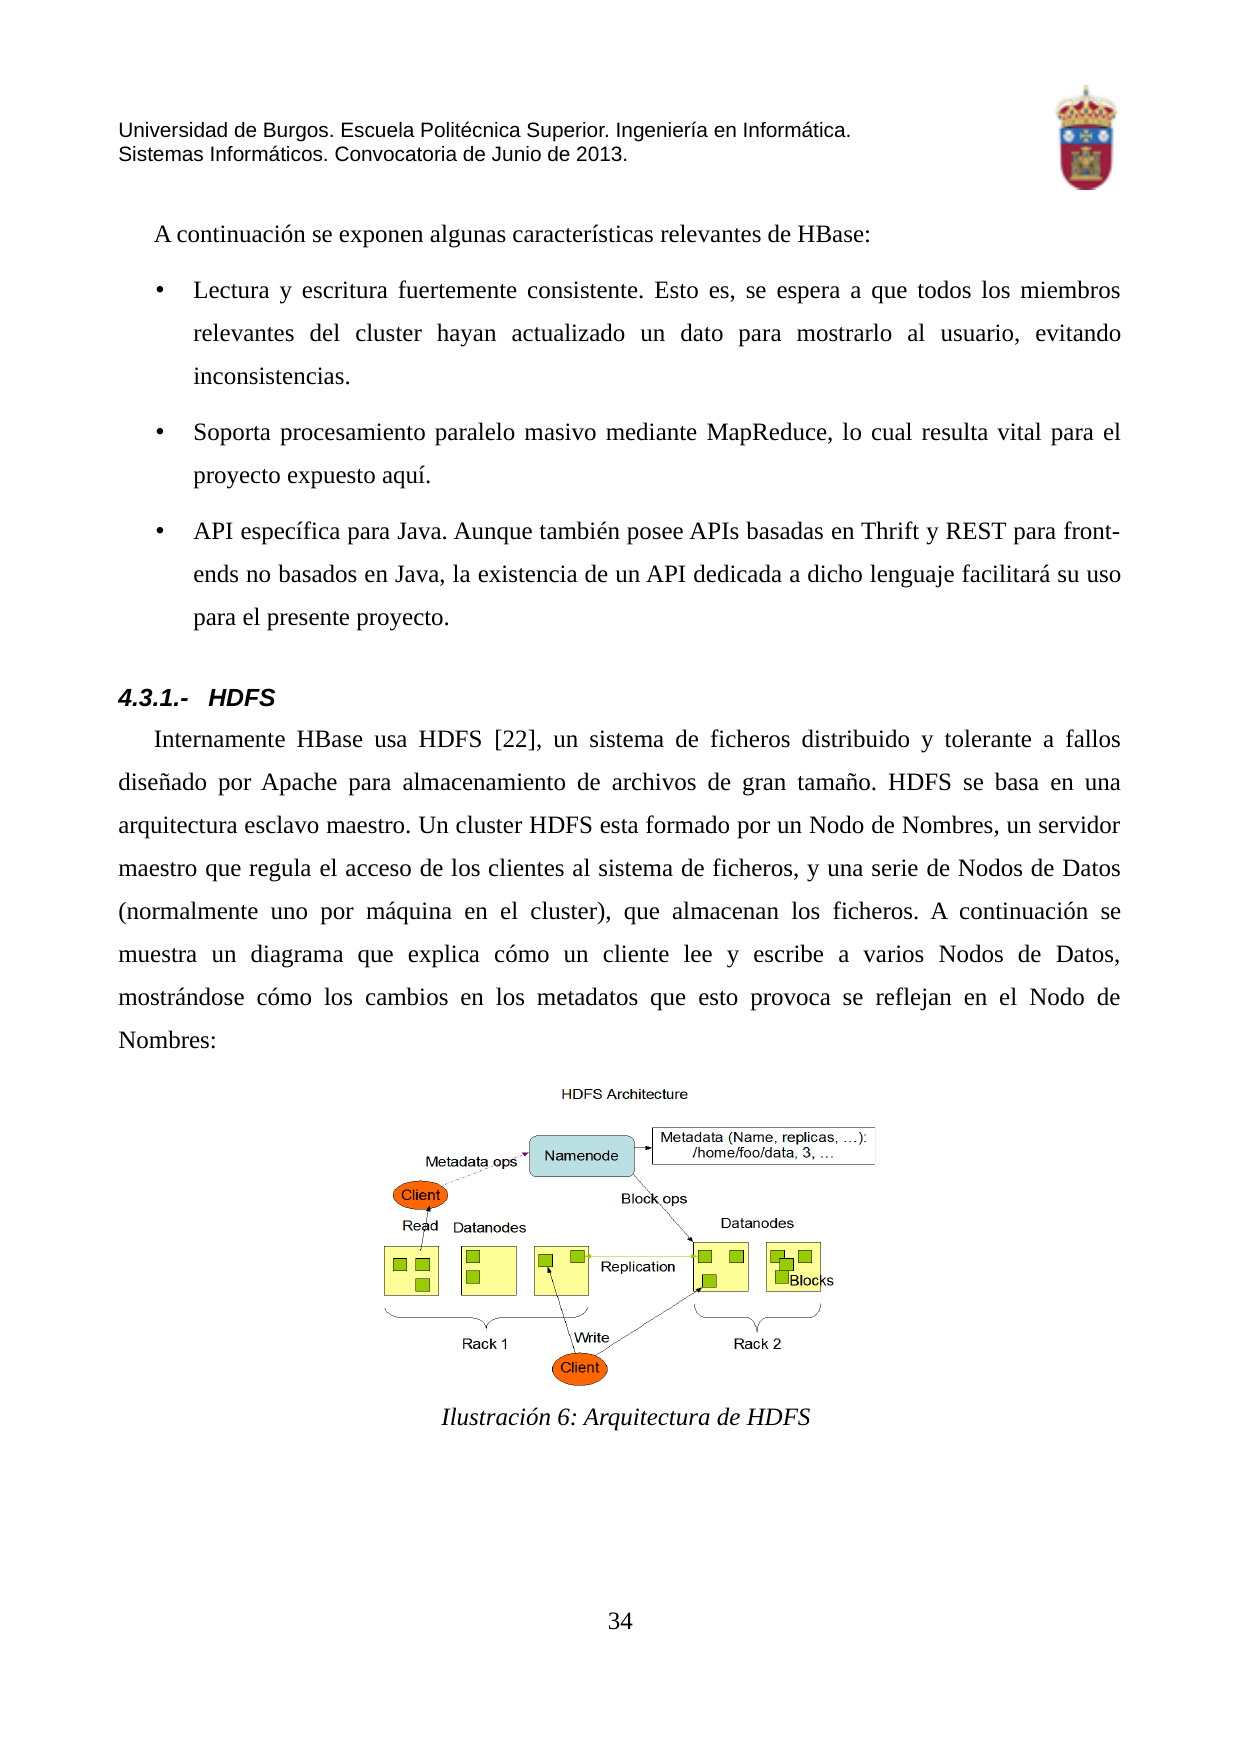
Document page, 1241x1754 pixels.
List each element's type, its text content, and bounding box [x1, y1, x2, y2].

text A continuación se exponen algunas características relevantes de HBase: [118, 219, 1122, 248]
picture [1053, 85, 1120, 190]
text Internamente HBase usa HDFS [22], un sistema de ficheros distribuido y tolerante a fallos diseñado por Apache para almacenamiento de archivos de gran tamaño. HDFS se basa en una arquitectura esclavo maestro. Un cluster HDFS esta formado por un Nodo de Nombres, un servidor maestro que regula el acceso de los clientes al sistema de ficheros, y una serie de Nodos de Datos (normalmente uno por máquina en el cluster), que almacenan los ficheros. A continuación se muestra un diagrama que explica cómo un cliente lee y escribe a varios Nodos de Datos, mostrándose cómo los cambios en los metadatos que esto provoca se reflejan en el Nodo de Nombres: [118, 724, 1122, 1054]
list Soporta procesamiento paralelo masivo mediante MapReduce, lo cual resulta vital para el proyecto expuesto aquí. [156, 417, 1122, 489]
list Lectura y escritura fuertemente consistente. Esto es, se espera a que todos los miembros relevantes del cluster hayan actualizado un dato para mostrarlo al usuario, evitando inconsistencias. [156, 275, 1122, 390]
list API específica para Java. Aunque también posee APIs basadas en Thrift y REST para front-ends no basados en Java, la existencia de un API dedicada a dicho lenguaje facilitará su uso para el presente proyecto. [156, 516, 1122, 631]
subtitle HDFS [118, 683, 1122, 711]
text Ilustración 6: Arquitectura de HDFS [379, 1391, 875, 1431]
picture [379, 1083, 876, 1391]
